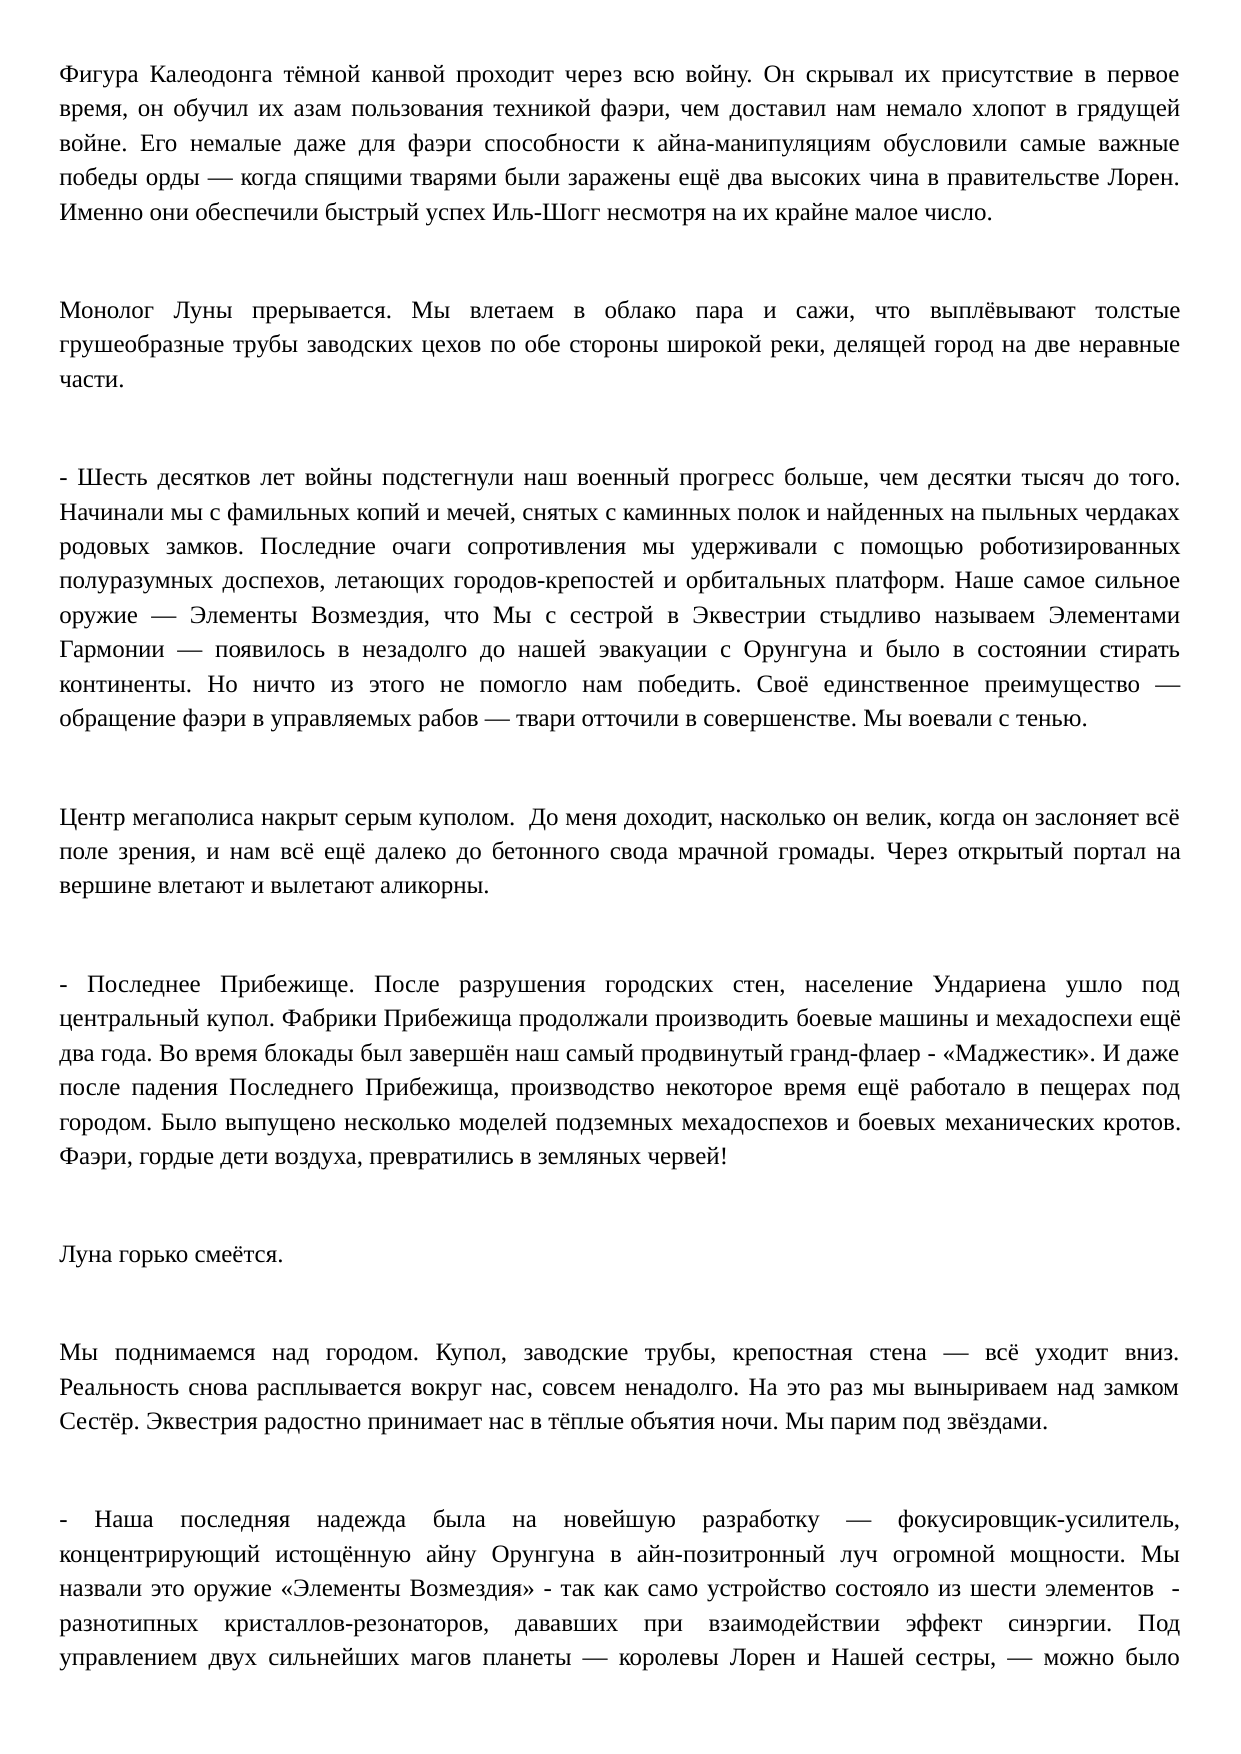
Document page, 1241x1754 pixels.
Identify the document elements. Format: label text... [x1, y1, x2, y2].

text Фигура Калеодонга тёмной канвой проходит через всю войну. Он скрывал их присутствие в первое время, он обучил их азам пользования техникой фаэри, чем доставил нам немало хлопот в грядущей войне. Его немалые даже для фаэри способности к айна-манипуляциям обусловили самые важные победы орды — когда спящими тварями были заражены ещё два высоких чина в правительстве Лорен. Именно они обеспечили быстрый успех Иль-Шогг несмотря на их крайне малое число. [59, 59, 1181, 226]
text - Последнее Прибежище. После разрушения городских стен, население Ундариена ушло под центральный купол. Фабрики Прибежища продолжали производить боевые машины и мехадоспехи ещё два года. Во время блокады был завершён наш самый продвинутый гранд-флаер - «Маджестик». И даже после падения Последнего Прибежища, производство некоторое время ещё работало в пещерах под городом. Было выпущено несколько моделей подземных мехадоспехов и боевых механических кротов. Фаэри, гордые дети воздуха, превратились в земляных червей! [59, 969, 1181, 1170]
text Мы поднимаемся над городом. Купол, заводские трубы, крепостная стена — всё уходит вниз. Реальность снова расплывается вокруг нас, совсем ненадолго. На это раз мы выныриваем над замком Сестёр. Эквестрия радостно принимает нас в тёплые объятия ночи. Мы парим под звёздами. [59, 1337, 1181, 1435]
text - Шесть десятков лет войны подстегнули наш военный прогресс больше, чем десятки тысяч до того. Начинали мы с фамильных копий и мечей, снятых с каминных полок и найденных на пыльных чердаках родовых замков. Последние очаги сопротивления мы удерживали с помощью роботизированных полуразумных доспехов, летающих городов-крепостей и орбитальных платформ. Наше самое сильное оружие — Элементы Возмездия, что Мы с сестрой в Эквестрии стыдливо называем Элементами Гармонии — появилось в незадолго до нашей эвакуации с Орунгуна и было в состоянии стирать континенты. Но ничто из этого не помогло нам победить. Своё единственное преимущество — обращение фаэри в управляемых рабов — твари отточили в совершенстве. Мы воевали с тенью. [59, 462, 1181, 732]
text Монолог Луны прерывается. Мы влетаем в облако пара и сажи, что выплёвывают толстые грушеобразные трубы заводских цехов по обе стороны широкой реки, делящей город на две неравные части. [59, 295, 1181, 393]
text Центр мегаполиса накрыт серым куполом. До меня доходит, насколько он велик, когда он заслоняет всё поле зрения, и нам всё ещё далеко до бетонного свода мрачной громады. Через открытый портал на вершине влетают и вылетают аликорны. [59, 802, 1181, 899]
text - Наша последняя надежда была на новейшую разработку — фокусировщик-усилитель, концентрирующий истощённую айну Орунгуна в айн-позитронный луч огромной мощности. Мы назвали это оружие «Элементы Возмездия» - так как само устройство состояло из шести элементов - разнотипных кристаллов-резонаторов, дававших при взаимодействии эффект синэргии. Под управлением двух сильнейших магов планеты — королевы Лорен и Нашей сестры, — можно было [59, 1504, 1181, 1671]
text Луна горько смеётся. [59, 1239, 1181, 1268]
